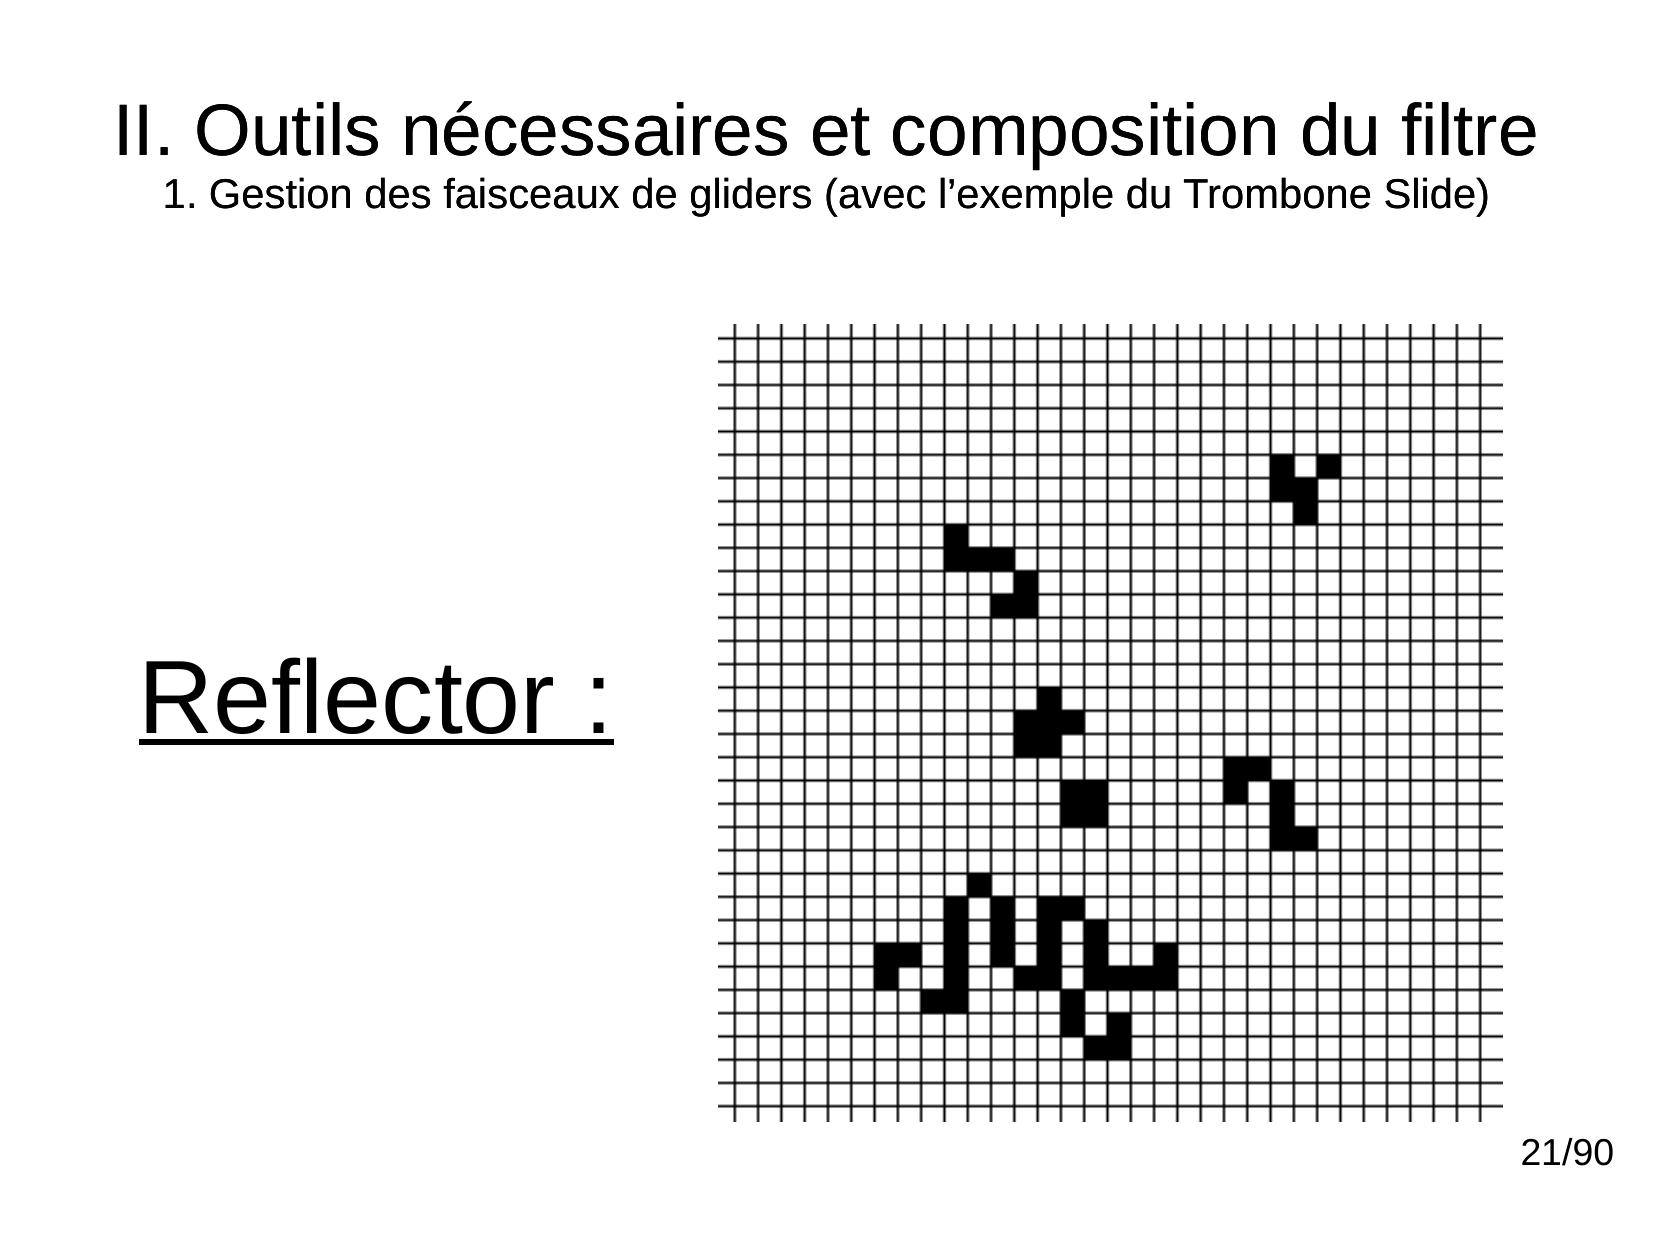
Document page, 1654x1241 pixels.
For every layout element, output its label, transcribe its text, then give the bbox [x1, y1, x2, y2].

title II. Outils nécessaires et composition du filtre 1. Gestion des faisceaux de gliders (avec l’exemple du Trombone Slide) [0, 30, 1654, 276]
text_box <number>/90 [1505, 1124, 1654, 1182]
picture [718, 324, 1503, 1123]
text_box Reflector : [124, 631, 629, 763]
